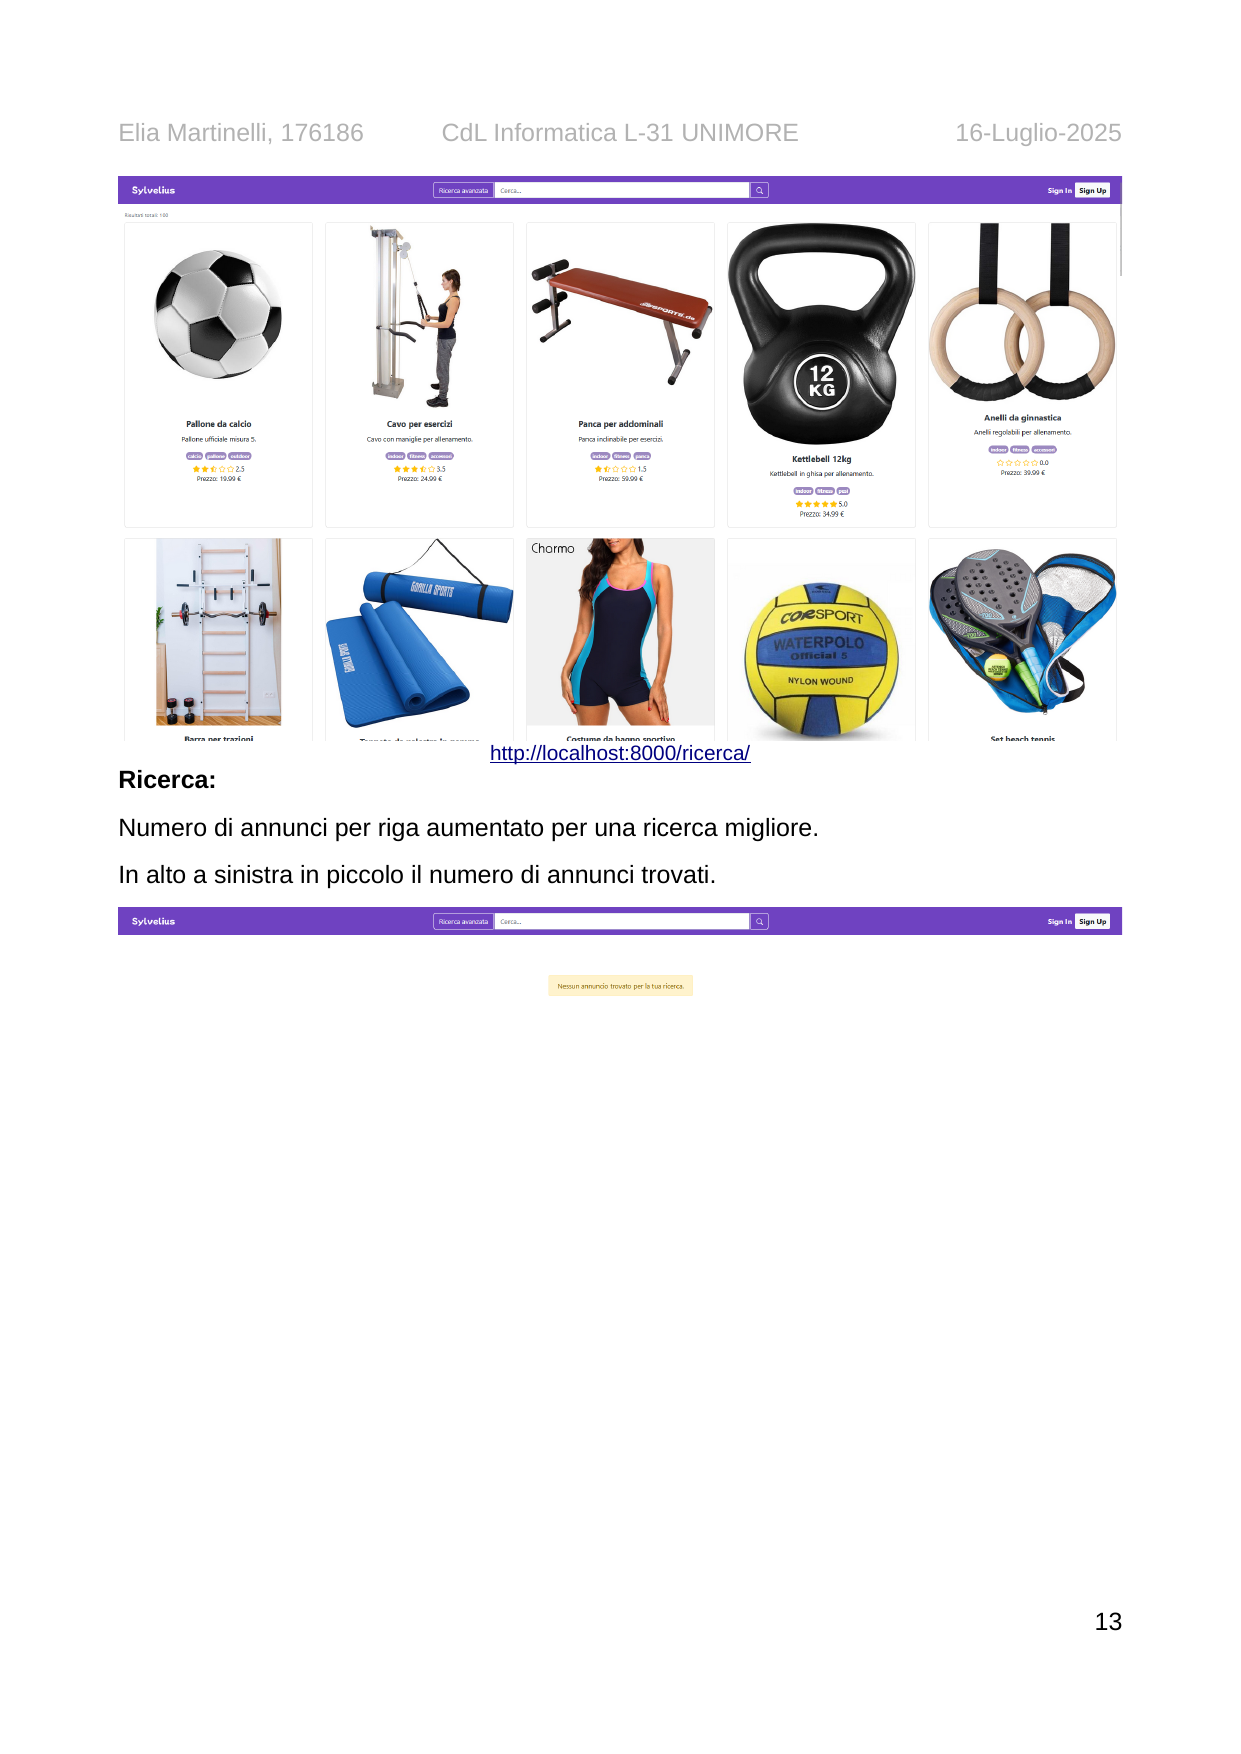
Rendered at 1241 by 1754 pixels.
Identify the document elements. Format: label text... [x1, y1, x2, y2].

picture [118, 907, 1123, 1473]
picture [118, 176, 1123, 741]
text http://localhost:8000/ricerca/ [118, 741, 1122, 765]
text Numero di annunci per riga aumentato per una ricerca migliore. [118, 813, 1122, 841]
text Ricerca: [118, 765, 1122, 794]
text In alto a sinistra in piccolo il numero di annunci trovati. [118, 860, 1122, 889]
